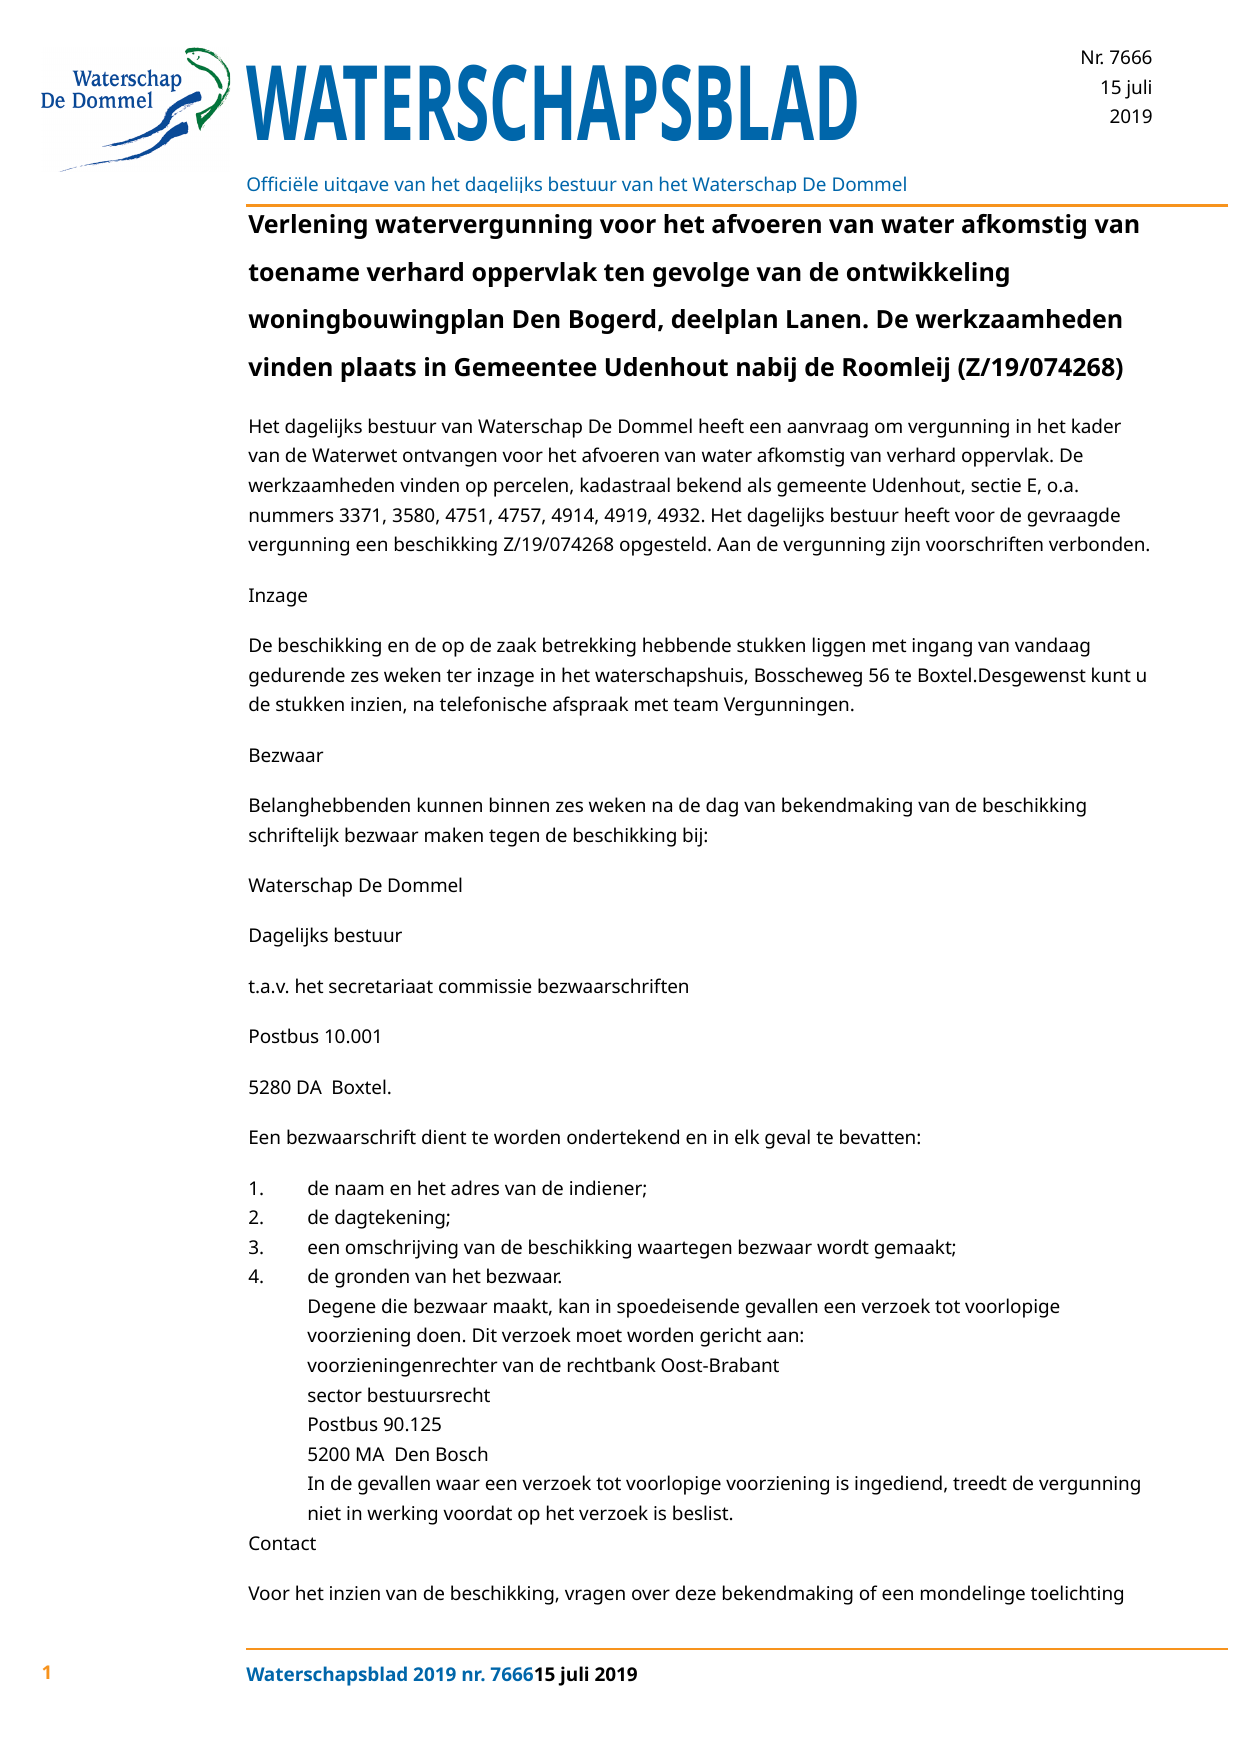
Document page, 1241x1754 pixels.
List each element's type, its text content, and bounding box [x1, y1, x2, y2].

list de gronden van het bezwaar. [248, 1263, 1152, 1289]
text Het dagelijks bestuur van Waterschap De Dommel heeft een aanvraag om vergunning in het kader van de Waterwet ontvangen voor het afvoeren van water afkomstig van verhard oppervlak. De werkzaamheden vinden op percelen, kadastraal bekend als gemeente Udenhout, sectie E, o.a. nummers 3371, 3580, 4751, 4757, 4914, 4919, 4932. Het dagelijks bestuur heeft voor de gevraagde vergunning een beschikking Z/19/074268 opgesteld. Aan de vergunning zijn voorschriften verbonden. [248, 413, 1152, 557]
list de dagtekening; [248, 1204, 1152, 1230]
text Een bezwaarschrift dient te worden ondertekend en in elk geval te bevatten: [248, 1124, 1152, 1150]
list een omschrijving van de beschikking waartegen bezwaar wordt gemaakt; [248, 1234, 1152, 1260]
text t.a.v. het secretariaat commissie bezwaarschriften [248, 973, 1152, 999]
text Voor het inzien van de beschikking, vragen over deze bekendmaking of een mondelinge toelichting [248, 1580, 1152, 1606]
picture [41, 47, 231, 172]
text Postbus 10.001 [248, 1023, 1152, 1049]
list sector bestuursrecht [248, 1382, 1152, 1408]
text Waterschap De Dommel [248, 872, 1152, 898]
text Verlening watervergunning voor het afvoeren van water afkomstig van toename verhard oppervlak ten gevolge van de ontwikkeling woningbouwingplan Den Bogerd, deelplan Lanen. De werkzaamheden vinden plaats in Gemeentee Udenhout nabij de Roomleij (Z/19/074268) [248, 207, 1152, 384]
text De beschikking en de op de zaak betrekking hebbende stukken liggen met ingang van vandaag gedurende zes weken ter inzage in het waterschapshuis, Bosscheweg 56 te Boxtel.Desgewenst kunt u de stukken inzien, na telefonische afspraak met team Vergunningen. [248, 632, 1152, 717]
list de naam en het adres van de indiener; [248, 1175, 1152, 1201]
list Postbus 90.125 [248, 1411, 1152, 1437]
text Contact [248, 1530, 1152, 1556]
text Belanghebbenden kunnen binnen zes weken na de dag van bekendmaking van de beschikking schriftelijk bezwaar maken tegen de beschikking bij: [248, 792, 1152, 848]
list 5200 MA Den Bosch [248, 1441, 1152, 1467]
text 5280 DA Boxtel. [248, 1074, 1152, 1100]
text Inzage [248, 582, 1152, 608]
text Dagelijks bestuur [248, 923, 1152, 948]
list Degene die bezwaar maakt, kan in spoedeisende gevallen een verzoek tot voorlopige voorziening doen. Dit verzoek moet worden gericht aan: [248, 1293, 1152, 1348]
list In de gevallen waar een verzoek tot voorlopige voorziening is ingediend, treedt de vergunning niet in werking voordat op het verzoek is beslist. [248, 1471, 1152, 1526]
list voorzieningenrechter van de rechtbank Oost-Brabant [248, 1352, 1152, 1378]
text Bezwaar [248, 742, 1152, 768]
